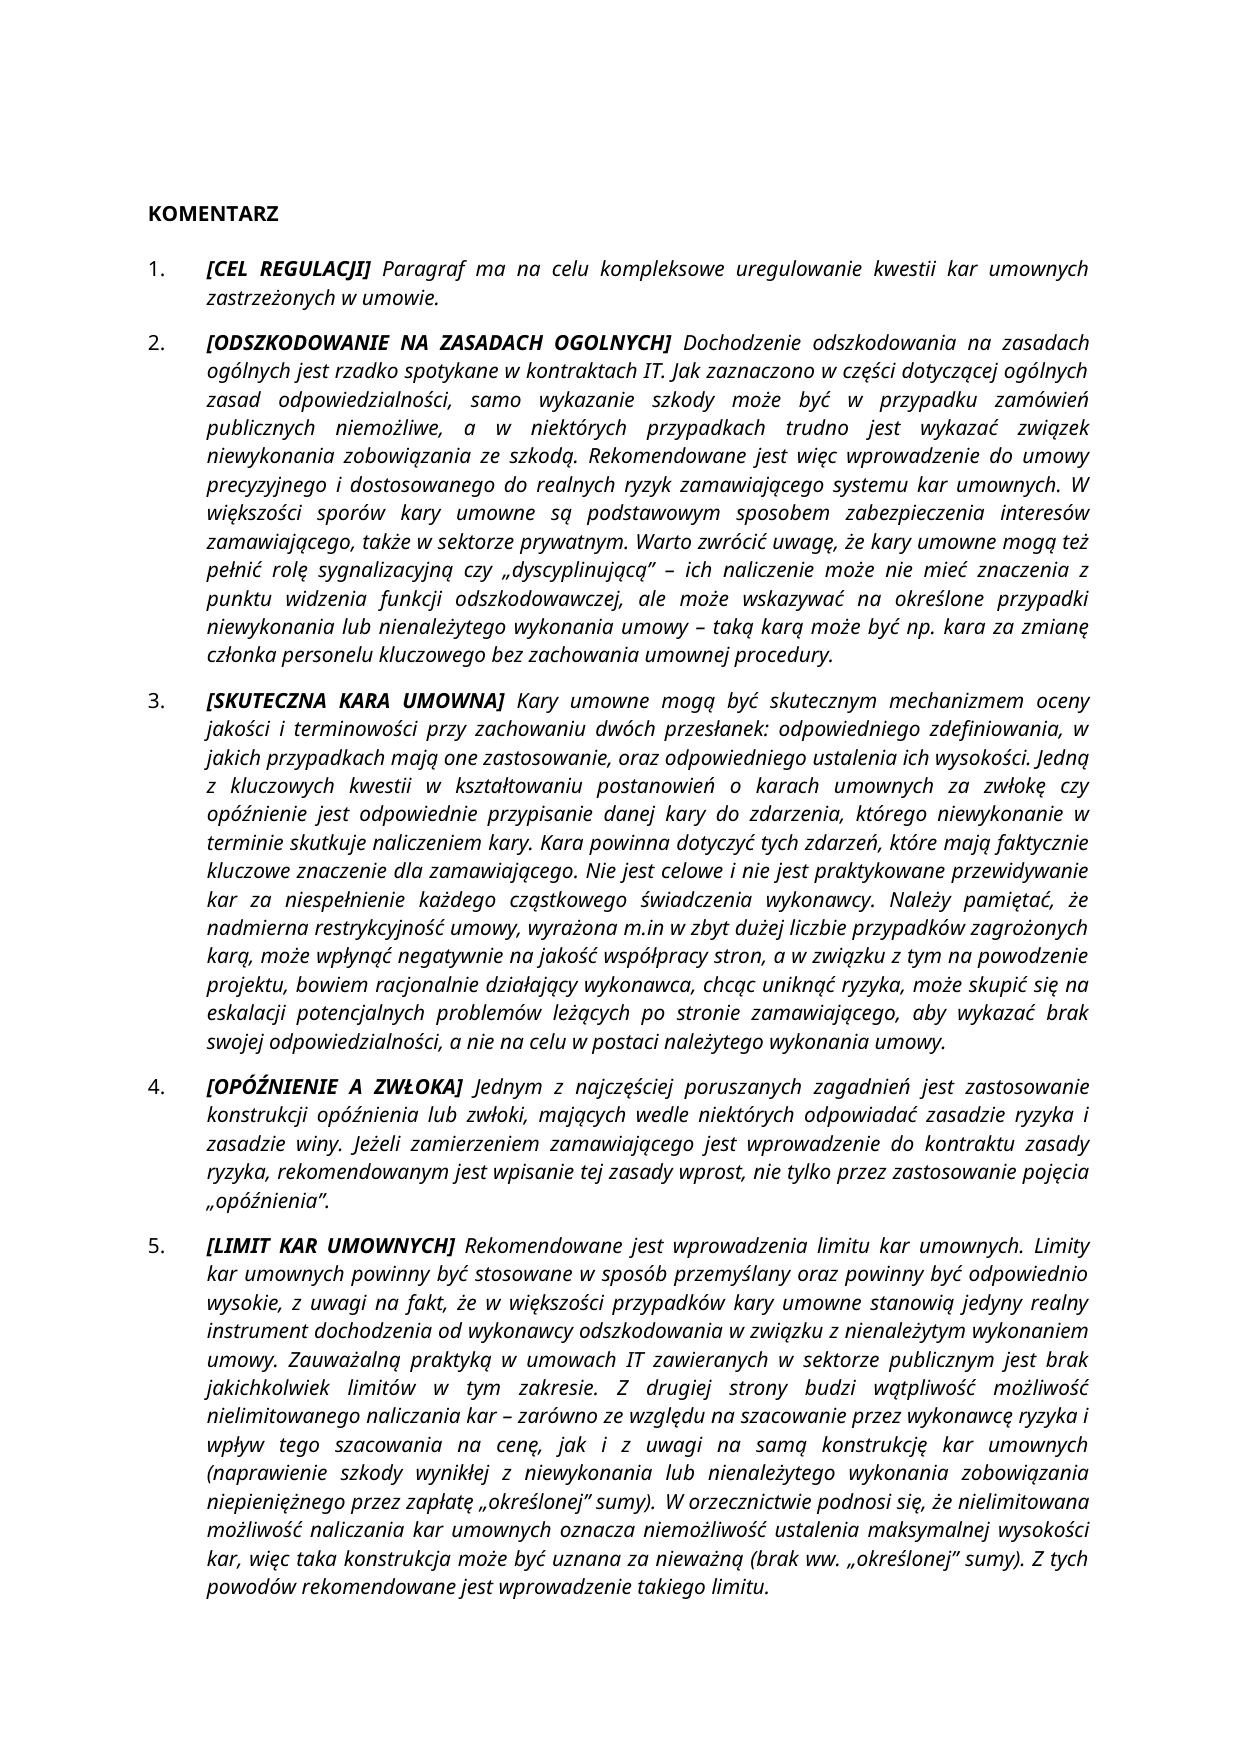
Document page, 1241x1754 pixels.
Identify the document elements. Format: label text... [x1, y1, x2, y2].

list [CEL REGULACJI] Paragraf ma na celu kompleksowe uregulowanie kwestii kar umownych zastrzeżonych w umowie. [148, 254, 1093, 311]
list [SKUTECZNA KARA UMOWNA] Kary umowne mogą być skutecznym mechanizmem oceny jakości i terminowości przy zachowaniu dwóch przesłanek: odpowiedniego zdefiniowania, w jakich przypadkach mają one zastosowanie, oraz odpowiedniego ustalenia ich wysokości. Jedną z kluczowych kwestii w kształtowaniu postanowień o karach umownych za zwłokę czy opóźnienie jest odpowiednie przypisanie danej kary do zdarzenia, którego niewykonanie w terminie skutkuje naliczeniem kary. Kara powinna dotyczyć tych zdarzeń, które mają faktycznie kluczowe znaczenie dla zamawiającego. Nie jest celowe i nie jest praktykowane przewidywanie kar za niespełnienie każdego cząstkowego świadczenia wykonawcy. Należy pamiętać, że nadmierna restrykcyjność umowy, wyrażona m.in w zbyt dużej liczbie przypadków zagrożonych karą, może wpłynąć negatywnie na jakość współpracy stron, a w związku z tym na powodzenie projektu, bowiem racjonalnie działający wykonawca, chcąc uniknąć ryzyka, może skupić się na eskalacji potencjalnych problemów leżących po stronie zamawiającego, aby wykazać brak swojej odpowiedzialności, a nie na celu w postaci należytego wykonania umowy. [148, 686, 1093, 1055]
list [OPÓŹNIENIE A ZWŁOKA] Jednym z najczęściej poruszanych zagadnień jest zastosowanie konstrukcji opóźnienia lub zwłoki, mających wedle niektórych odpowiadać zasadzie ryzyka i zasadzie winy. Jeżeli zamierzeniem zamawiającego jest wprowadzenie do kontraktu zasady ryzyka, rekomendowanym jest wpisanie tej zasady wprost, nie tylko przez zastosowanie pojęcia „opóźnienia”. [148, 1072, 1093, 1214]
list [ODSZKODOWANIE NA ZASADACH OGOLNYCH] Dochodzenie odszkodowania na zasadach ogólnych jest rzadko spotykane w kontraktach IT. Jak zaznaczono w części dotyczącej ogólnych zasad odpowiedzialności, samo wykazanie szkody może być w przypadku zamówień publicznych niemożliwe, a w niektórych przypadkach trudno jest wykazać związek niewykonania zobowiązania ze szkodą. Rekomendowane jest więc wprowadzenie do umowy precyzyjnego i dostosowanego do realnych ryzyk zamawiającego systemu kar umownych. W większości sporów kary umowne są podstawowym sposobem zabezpieczenia interesów zamawiającego, także w sektorze prywatnym. Warto zwrócić uwagę, że kary umowne mogą też pełnić rolę sygnalizacyjną czy „dyscyplinującą” – ich naliczenie może nie mieć znaczenia z punktu widzenia funkcji odszkodowawczej, ale może wskazywać na określone przypadki niewykonania lub nienależytego wykonania umowy – taką karą może być np. kara za zmianę członka personelu kluczowego bez zachowania umownej procedury. [148, 328, 1093, 669]
subtitle KOMENTARZ [148, 199, 1093, 227]
list [LIMIT KAR UMOWNYCH] Rekomendowane jest wprowadzenia limitu kar umownych. Limity kar umownych powinny być stosowane w sposób przemyślany oraz powinny być odpowiednio wysokie, z uwagi na fakt, że w większości przypadków kary umowne stanowią jedyny realny instrument dochodzenia od wykonawcy odszkodowania w związku z nienależytym wykonaniem umowy. Zauważalną praktyką w umowach IT zawieranych w sektorze publicznym jest brak jakichkolwiek limitów w tym zakresie. Z drugiej strony budzi wątpliwość możliwość nielimitowanego naliczania kar – zarówno ze względu na szacowanie przez wykonawcę ryzyka i wpływ tego szacowania na cenę, jak i z uwagi na samą konstrukcję kar umownych (naprawienie szkody wynikłej z niewykonania lub nienależytego wykonania zobowiązania niepieniężnego przez zapłatę „określonej” sumy). W orzecznictwie podnosi się, że nielimitowana możliwość naliczania kar umownych oznacza niemożliwość ustalenia maksymalnej wysokości kar, więc taka konstrukcja może być uznana za nieważną (brak ww. „określonej” sumy). Z tych powodów rekomendowane jest wprowadzenie takiego limitu. [148, 1231, 1093, 1601]
